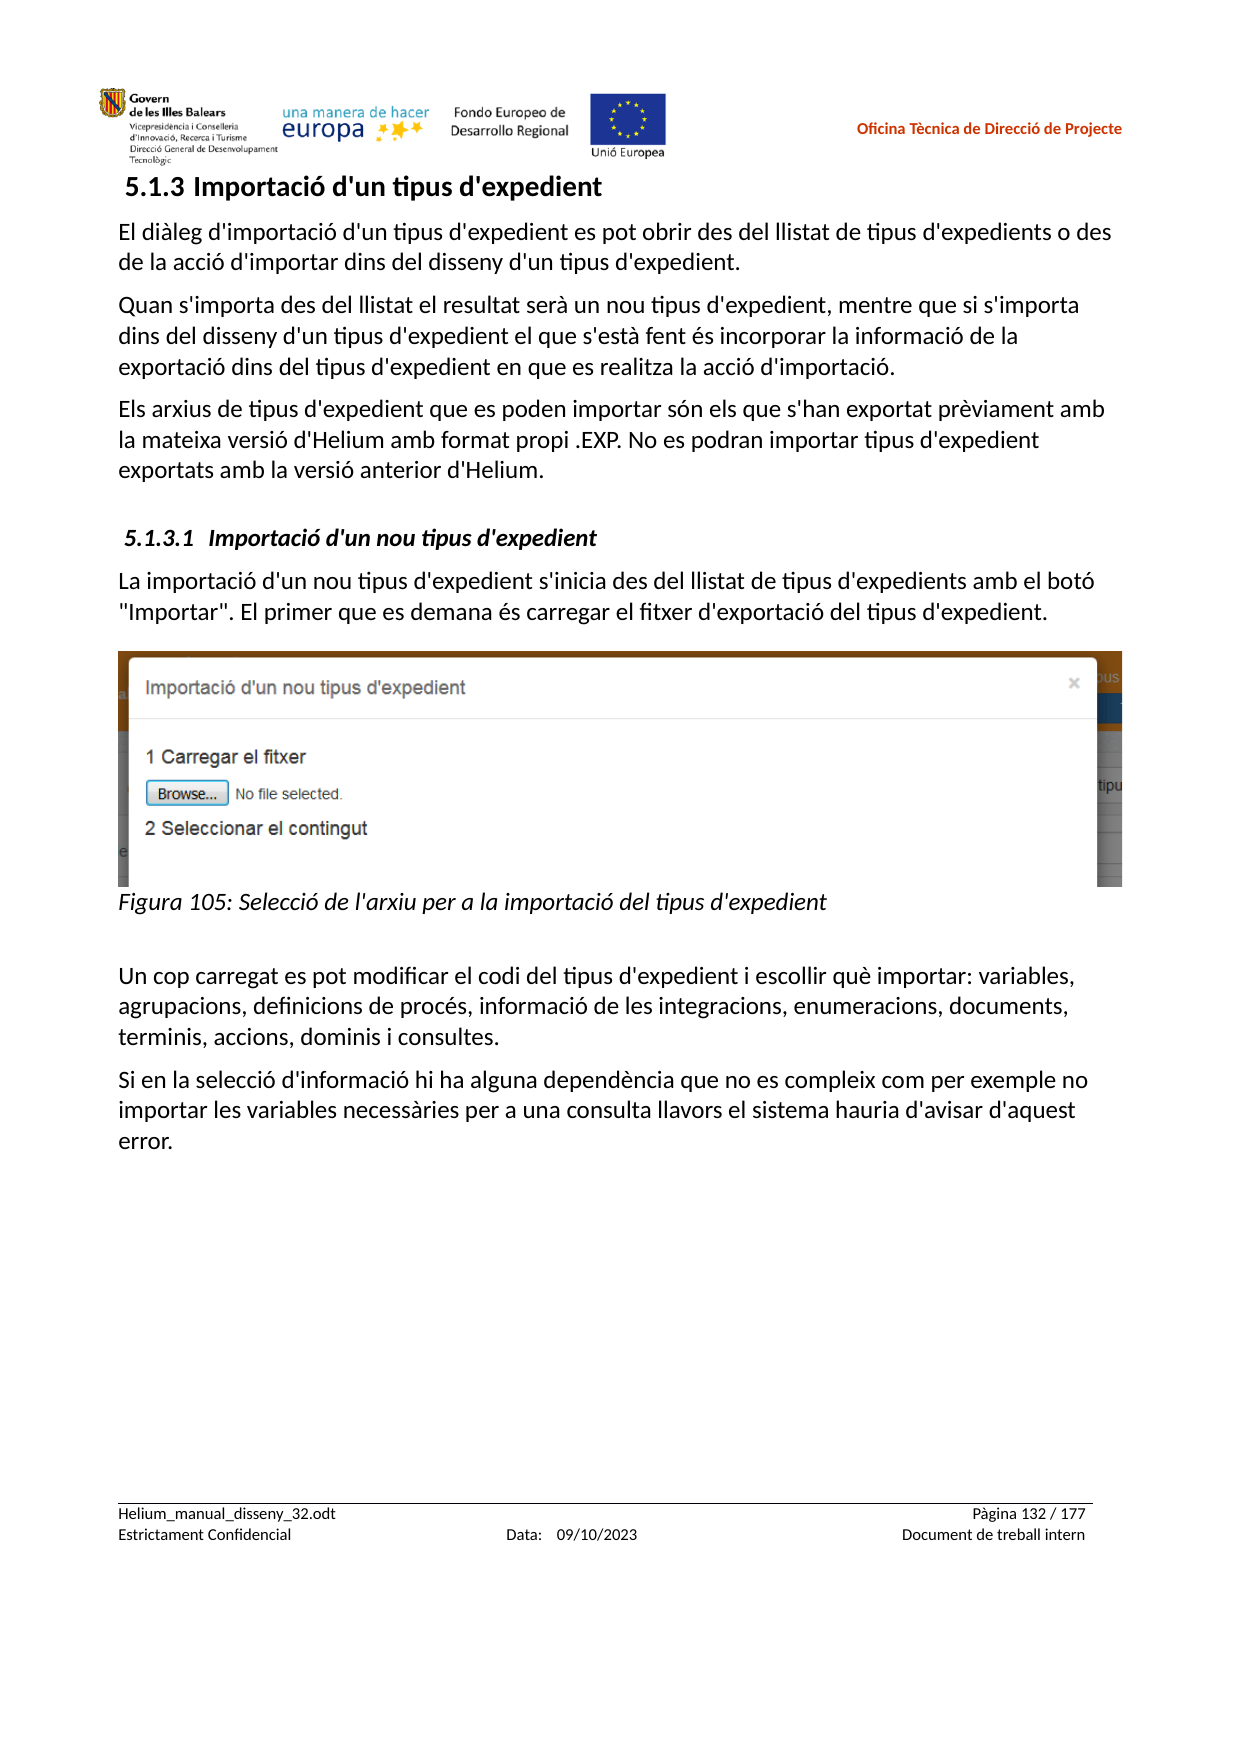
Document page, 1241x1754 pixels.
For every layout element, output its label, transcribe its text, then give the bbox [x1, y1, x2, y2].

text Quan s'importa des del llistat el resultat serà un nou tipus d'expedient, mentre que si s'importa dins del disseny d'un tipus d'expedient el que s'està fent és incorporar la informació de la exportació dins del tipus d'expedient en que es realitza la acció d'importació. [118, 289, 1122, 381]
picture [99, 87, 668, 166]
subtitle Importació d'un tipus d'expedient [118, 168, 1122, 203]
text Un cop carregat es pot modificar el codi del tipus d'expedient i escollir què importar: variables, agrupacions, definicions de procés, informació de les integracions, enumeracions, documents, terminis, accions, dominis i consultes. [118, 960, 1122, 1051]
text El diàleg d'importació d'un tipus d'expedient es pot obrir des del llistat de tipus d'expedients o des de la acció d'importar dins del disseny d'un tipus d'expedient. [118, 216, 1122, 277]
text La importació d'un nou tipus d'expedient s'inicia des del llistat de tipus d'expedients amb el botó "Importar". El primer que es demana és carregar el fitxer d'exportació del tipus d'expedient. [118, 566, 1122, 627]
subtitle Importació d'un nou tipus d'expedient [118, 523, 1122, 553]
text Els arxius de tipus d'expedient que es poden importar són els que s'han exportat prèviament amb la mateixa versió d'Helium amb format propi .EXP. No es podran importar tipus d'expedient exportats amb la versió anterior d'Helium. [118, 394, 1122, 485]
picture [118, 651, 1123, 887]
text Si en la selecció d'informació hi ha alguna dependència que no es compleix com per exemple no importar les variables necessàries per a una consulta llavors el sistema hauria d'avisar d'aquest error. [118, 1064, 1122, 1156]
text Figura 105: Selecció de l'arxiu per a la importació del tipus d'expedient [118, 887, 1122, 917]
